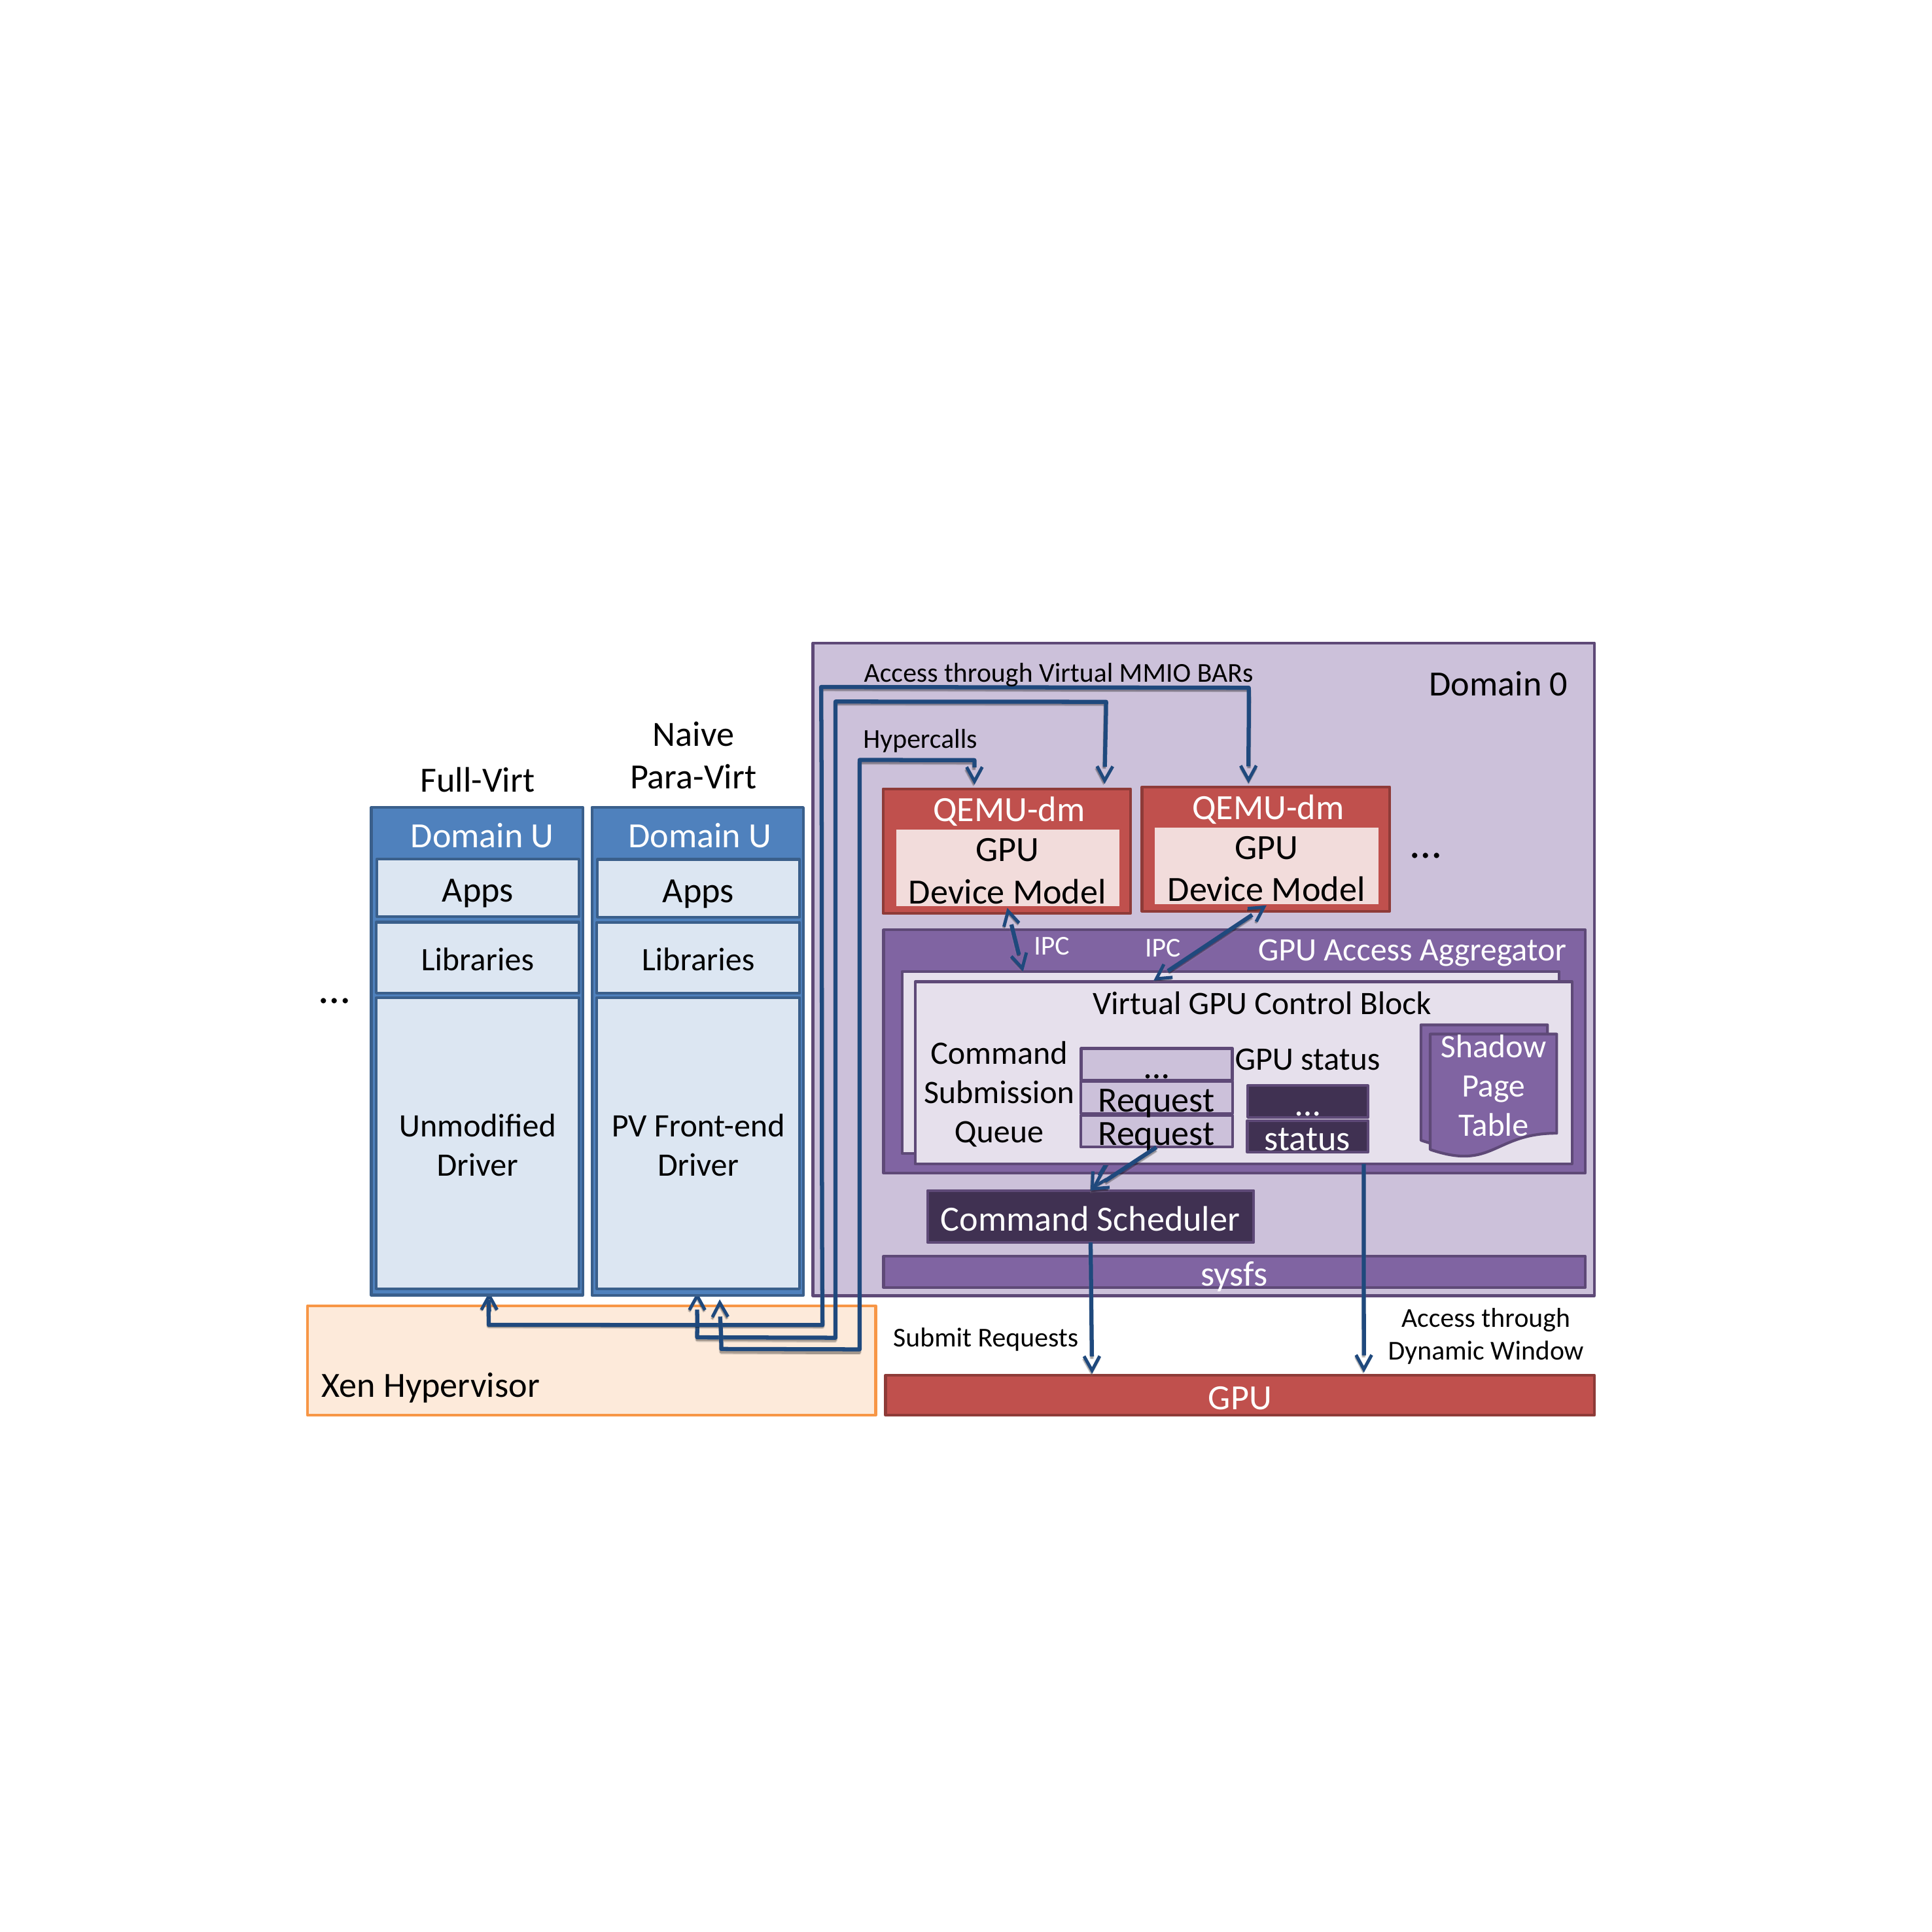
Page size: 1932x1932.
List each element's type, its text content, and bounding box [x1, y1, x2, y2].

text_box [724, 1305, 857, 1347]
text_box Virtual GPU Control Block [1059, 977, 1466, 1026]
text_box Submit Requests [883, 1314, 1088, 1358]
text_box IPC [1024, 922, 1080, 966]
text_box IPC [1135, 924, 1191, 968]
text_box [699, 1329, 718, 1335]
text_box QEMU-dm [1182, 779, 1354, 832]
text_box Apps [377, 859, 579, 917]
text_box [813, 642, 1595, 1296]
text_box Command Submission Queue [898, 1027, 1100, 1155]
text_box GPU status [1207, 1032, 1408, 1081]
text_box Libraries [376, 922, 579, 993]
text_box PV Front-end Driver [597, 997, 799, 1289]
text_box … [1100, 1048, 1207, 1081]
text_box [591, 807, 803, 1295]
text_box … [1248, 1085, 1368, 1117]
text_box Request [1138, 1130, 1147, 1143]
text_box [491, 1305, 820, 1323]
text_box Command Scheduler [927, 1190, 1254, 1242]
text_box status [1247, 1120, 1368, 1153]
text_box Domain U [400, 807, 564, 860]
text_box GPU Device Model [894, 828, 1121, 908]
text_box Request [1100, 1115, 1233, 1148]
text_box Full-Virt [381, 752, 574, 805]
text_box Shadow Page Table [1430, 1034, 1557, 1157]
text_box Domain U [618, 807, 782, 860]
text_box Apps [597, 859, 799, 917]
text_box sysfs [1094, 1256, 1361, 1288]
text_box sysfs [1367, 1256, 1585, 1288]
text_box Naive Para-Virt [597, 706, 790, 801]
text_box GPU Access Aggregator [1228, 923, 1596, 973]
text_box GPU Device Model [1153, 826, 1380, 906]
text_box Hypercalls [853, 716, 987, 759]
text_box GPU [885, 1375, 1594, 1416]
text_box … [1401, 809, 1451, 872]
text_box Access through Virtual MMIO BARs [854, 650, 1263, 693]
text_box … [309, 955, 360, 1017]
text_box [307, 1305, 876, 1416]
text_box sysfs [883, 1256, 1088, 1288]
text_box Domain 0 [1403, 656, 1594, 709]
text_box Libraries [597, 922, 799, 994]
text_box Unmodified Driver [376, 997, 579, 1289]
text_box Request [1138, 1097, 1147, 1110]
text_box QEMU-dm [923, 781, 1095, 834]
text_box Request [1100, 1081, 1233, 1114]
text_box Xen Hypervisor [273, 1357, 589, 1409]
text_box [1093, 1288, 1361, 1296]
text_box [723, 1305, 833, 1335]
text_box Access through Dynamic Window [1378, 1295, 1594, 1371]
text_box [371, 807, 583, 1295]
